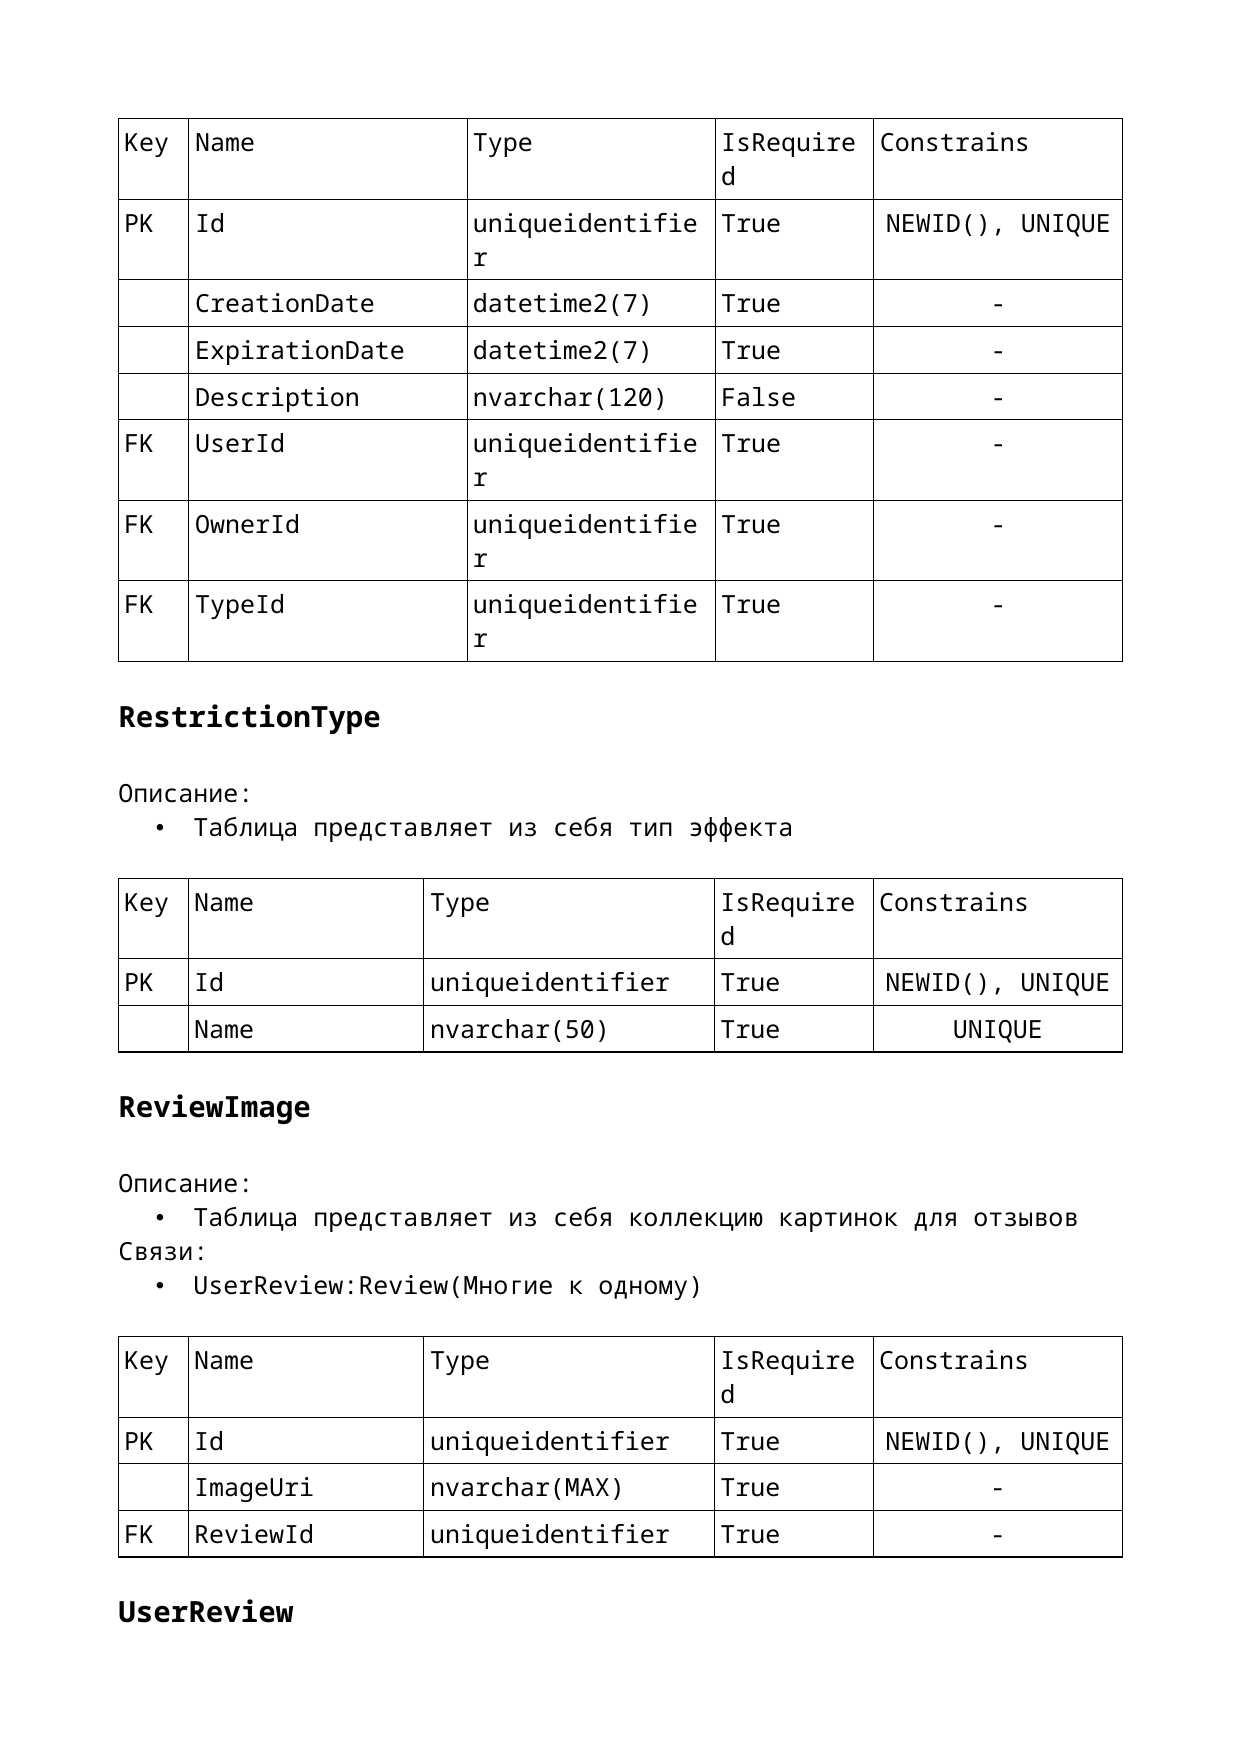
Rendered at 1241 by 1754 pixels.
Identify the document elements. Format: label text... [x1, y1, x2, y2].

table_cell Name [189, 1006, 423, 1051]
table_cell False [716, 374, 873, 419]
table_cell True [715, 1006, 873, 1051]
table_cell True [716, 420, 873, 500]
table_cell uniqueidentifier [468, 501, 715, 580]
list Таблица представляет из себя коллекцию картинок для отзывов [156, 1200, 1122, 1234]
table_cell True [715, 1418, 873, 1463]
table_cell nvarchar(50) [424, 1006, 714, 1051]
table_cell True [716, 327, 873, 372]
table_header Type [468, 119, 715, 199]
table_header Type [424, 879, 714, 958]
table_cell PK [119, 200, 188, 279]
table_cell uniqueidentifier [468, 200, 715, 279]
text UserReview [118, 1592, 1122, 1631]
table_cell FK [119, 420, 188, 500]
table_header Name [189, 879, 423, 958]
table_cell OwnerId [189, 501, 467, 580]
table_cell Id [189, 959, 423, 1005]
table_cell Id [189, 200, 467, 279]
table_cell True [715, 1511, 873, 1556]
table_cell uniqueidentifier [468, 581, 715, 661]
table_cell uniqueidentifier [468, 420, 715, 500]
table_cell NEWID(), UNIQUE [874, 1418, 1122, 1463]
table_cell FK [119, 581, 188, 661]
table_cell NEWID(), UNIQUE [874, 959, 1122, 1005]
table_cell - [874, 1511, 1122, 1556]
table_cell [119, 327, 188, 372]
table_cell PK [119, 1418, 188, 1463]
table_cell NEWID(), UNIQUE [874, 200, 1122, 279]
table_header IsRequired [715, 879, 873, 958]
table_cell datetime2(7) [468, 327, 715, 372]
table_cell [119, 1006, 188, 1051]
table_cell [119, 280, 188, 326]
table_header IsRequired [716, 119, 873, 199]
table_header Key [119, 879, 188, 958]
table_cell True [715, 959, 873, 1005]
table_cell - [874, 420, 1122, 500]
table_cell - [874, 501, 1122, 580]
table_cell True [715, 1464, 873, 1510]
table_cell FK [119, 501, 188, 580]
text RestrictionType [118, 696, 1122, 736]
table_cell Description [189, 374, 467, 419]
table_cell nvarchar(120) [468, 374, 715, 419]
table_cell TypeId [189, 581, 467, 661]
table_cell UserId [189, 420, 467, 500]
table_cell [119, 374, 188, 419]
table_cell - [874, 280, 1122, 326]
table_cell uniqueidentifier [424, 1511, 714, 1556]
table_cell UNIQUE [874, 1006, 1122, 1051]
table_cell ReviewId [189, 1511, 423, 1556]
table_cell - [874, 327, 1122, 372]
list UserReview:Review(Многие к одному) [156, 1268, 1122, 1302]
table_cell FK [119, 1511, 188, 1556]
text Описание: [118, 775, 1122, 809]
text Описание: [118, 1166, 1122, 1200]
table_header Constrains [874, 119, 1122, 199]
table_cell uniqueidentifier [424, 1418, 714, 1463]
table_cell - [874, 581, 1122, 661]
table_header Type [424, 1337, 714, 1417]
text ReviewImage [118, 1086, 1122, 1126]
table_header Name [189, 1337, 423, 1417]
table_header Constrains [874, 1337, 1122, 1417]
table_header Key [119, 119, 188, 199]
table_cell nvarchar(MAX) [424, 1464, 714, 1510]
table_header Name [189, 119, 467, 199]
table_cell Id [189, 1418, 423, 1463]
table_cell ExpirationDate [189, 327, 467, 372]
table_header Key [119, 1337, 188, 1417]
table_header IsRequired [715, 1337, 873, 1417]
table_cell [119, 1464, 188, 1510]
table_cell CreationDate [189, 280, 467, 326]
text Связи: [118, 1234, 1122, 1268]
table_cell True [716, 501, 873, 580]
table_cell - [874, 1464, 1122, 1510]
table_cell datetime2(7) [468, 280, 715, 326]
table_cell ImageUri [189, 1464, 423, 1510]
table_cell uniqueidentifier [424, 959, 714, 1005]
table_cell True [716, 581, 873, 661]
table_cell PK [119, 959, 188, 1005]
table_cell True [716, 200, 873, 279]
table_cell - [874, 374, 1122, 419]
table_cell True [716, 280, 873, 326]
list Таблица представляет из себя тип эффекта [156, 809, 1122, 843]
table_header Constrains [874, 879, 1122, 958]
